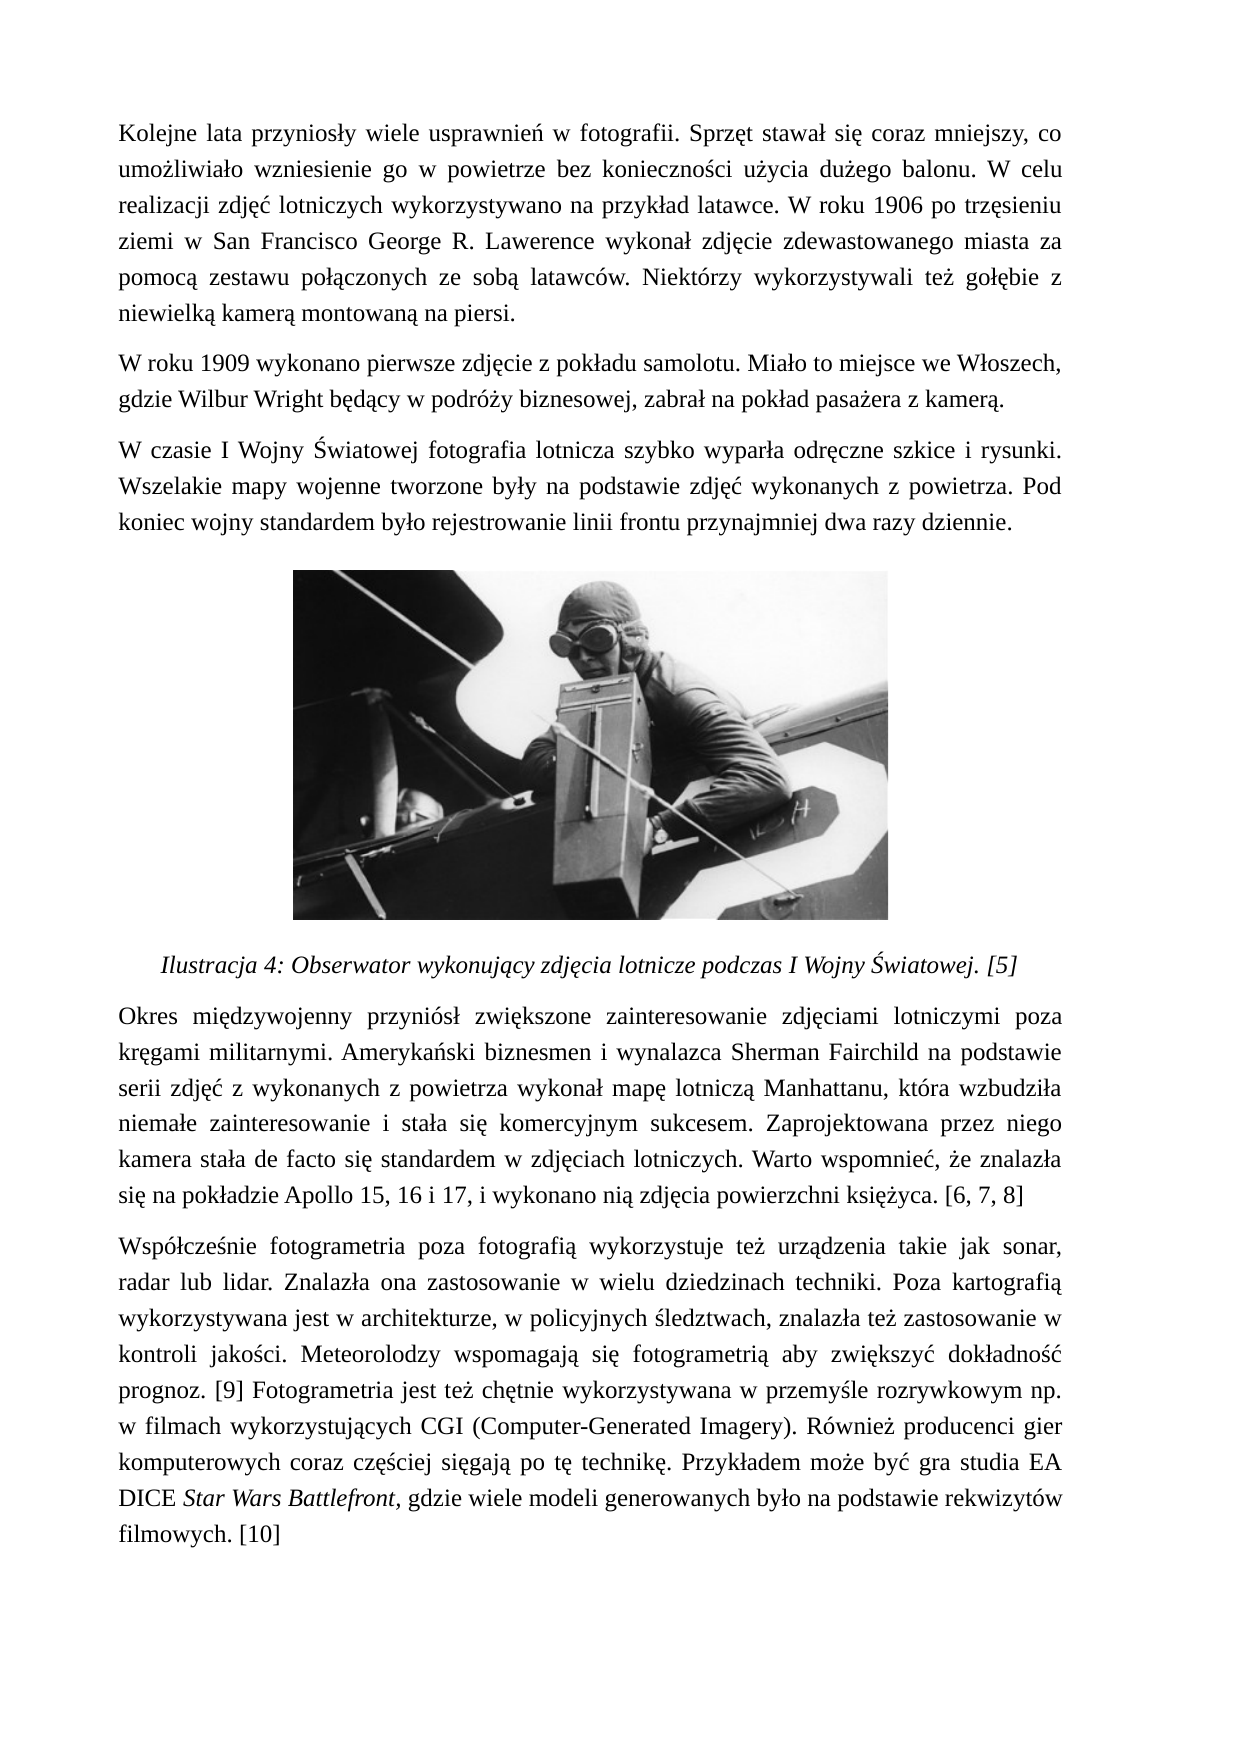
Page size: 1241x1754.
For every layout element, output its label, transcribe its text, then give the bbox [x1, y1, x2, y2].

text Kolejne lata przyniosły wiele usprawnień w fotografii. Sprzęt stawał się coraz mniejszy, co umożliwiało wzniesienie go w powietrze bez konieczności użycia dużego balonu. W celu realizacji zdjęć lotniczych wykorzystywano na przykład latawce. W roku 1906 po trzęsieniu ziemi w San Francisco George R. Lawerence wykonał zdjęcie zdewastowanego miasta za pomocą zestawu połączonych ze sobą latawców. Niektórzy wykorzystywali też gołębie z niewielką kamerą montowaną na piersi. [118, 118, 1063, 327]
text Ilustracja 4: Obserwator wykonujący zdjęcia lotnicze podczas I Wojny Światowej. [5] [118, 950, 1063, 979]
picture [293, 570, 889, 920]
text W roku 1909 wykonano pierwsze zdjęcie z pokładu samolotu. Miało to miejsce we Włoszech, gdzie Wilbur Wright będący w podróży biznesowej, zabrał na pokład pasażera z kamerą. [118, 348, 1063, 413]
text Współcześnie fotogrametria poza fotografią wykorzystuje też urządzenia takie jak sonar, radar lub lidar. Znalazła ona zastosowanie w wielu dziedzinach techniki. Poza kartografią wykorzystywana jest w architekturze, w policyjnych śledztwach, znalazła też zastosowanie w kontroli jakości. Meteorolodzy wspomagają się fotogrametrią aby zwiększyć dokładność prognoz. [9] Fotogrametria jest też chętnie wykorzystywana w przemyśle rozrywkowym np. w filmach wykorzystujących CGI (Computer-Generated Imagery). Również producenci gier komputerowych coraz częściej sięgają po tę technikę. Przykładem może być gra studia EA DICE Star Wars Battlefront, gdzie wiele modeli generowanych było na podstawie rekwizytów filmowych. [10] [118, 1231, 1063, 1547]
text Okres międzywojenny przyniósł zwiększone zainteresowanie zdjęciami lotniczymi poza kręgami militarnymi. Amerykański biznesmen i wynalazca Sherman Fairchild na podstawie serii zdjęć z wykonanych z powietrza wykonał mapę lotniczą Manhattanu, która wzbudziła niemałe zainteresowanie i stała się komercyjnym sukcesem. Zaprojektowana przez niego kamera stała de facto się standardem w zdjęciach lotniczych. Warto wspomnieć, że znalazła się na pokładzie Apollo 15, 16 i 17, i wykonano nią zdjęcia powierzchni księżyca. [6, 7, 8] [118, 1001, 1063, 1209]
text W czasie I Wojny Światowej fotografia lotnicza szybko wyparła odręczne szkice i rysunki. Wszelakie mapy wojenne tworzone były na podstawie zdjęć wykonanych z powietrza. Pod koniec wojny standardem było rejestrowanie linii frontu przynajmniej dwa razy dziennie. [118, 435, 1063, 536]
